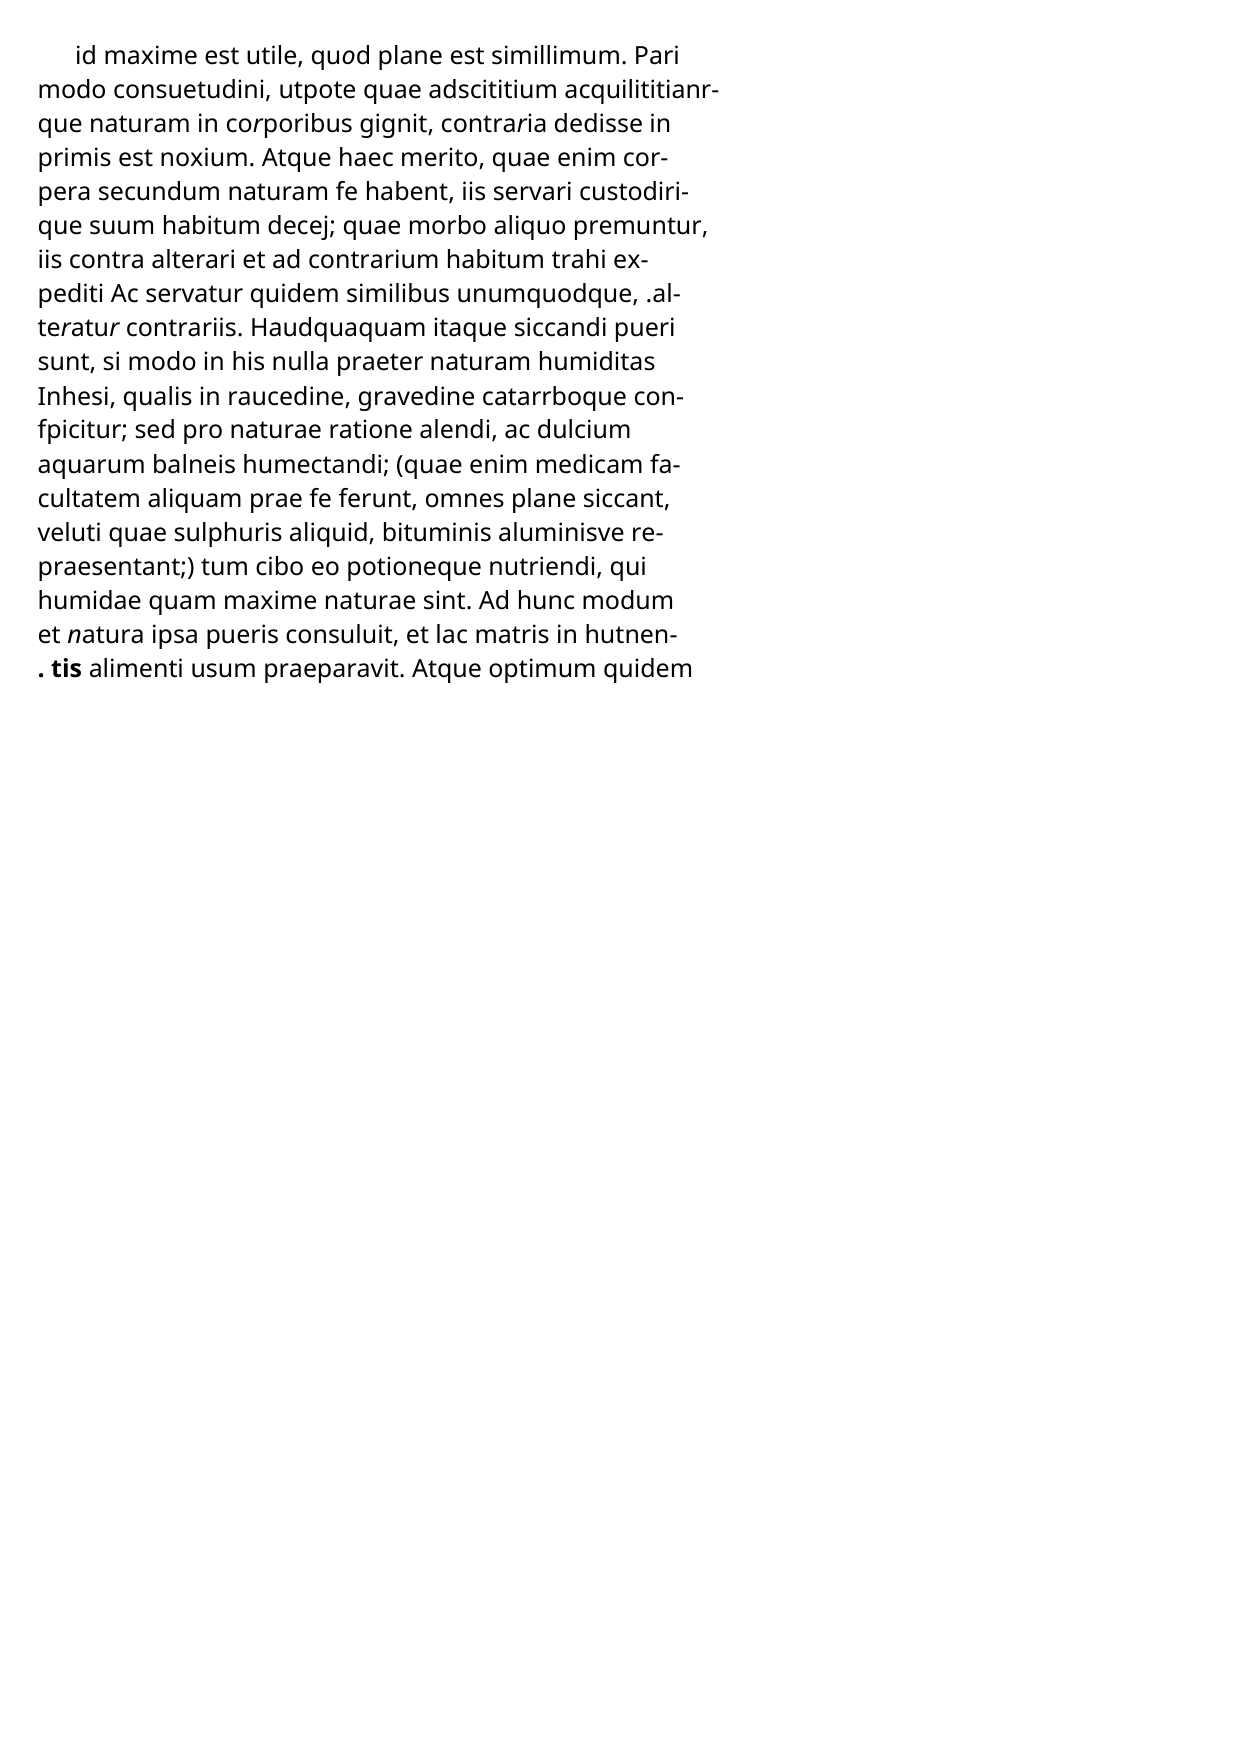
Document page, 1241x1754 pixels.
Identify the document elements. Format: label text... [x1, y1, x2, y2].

text id maxime est utile, quod plane est simillimum. Pari modo consuetudini, utpote quae adscititium acquilititianr- que naturam in corporibus gignit, contraria dedisse in primis est noxium. Atque haec merito, quae enim cor- pera secundum naturam fe habent, iis servari custodiri- que suum habitum decej; quae morbo aliquo premuntur, iis contra alterari et ad contrarium habitum trahi ex- pediti Ac servatur quidem similibus unumquodque, .al- teratur contrariis. Haudquaquam itaque siccandi pueri sunt, si modo in his nulla praeter naturam humiditas Inhesi, qualis in raucedine, gravedine catarrboque con- fpicitur; sed pro naturae ratione alendi, ac dulcium aquarum balneis humectandi; (quae enim medicam fa- cultatem aliquam prae fe ferunt, omnes plane siccant, veluti quae sulphuris aliquid, bituminis aluminisve re- praesentant;) tum cibo eo potioneque nutriendi, qui humidae quam maxime naturae sint. Ad hunc modum et natura ipsa pueris consuluit, et lac matris in hutnen- . tis alimenti usum praeparavit. Atque optimum quidem [37, 37, 1203, 685]
